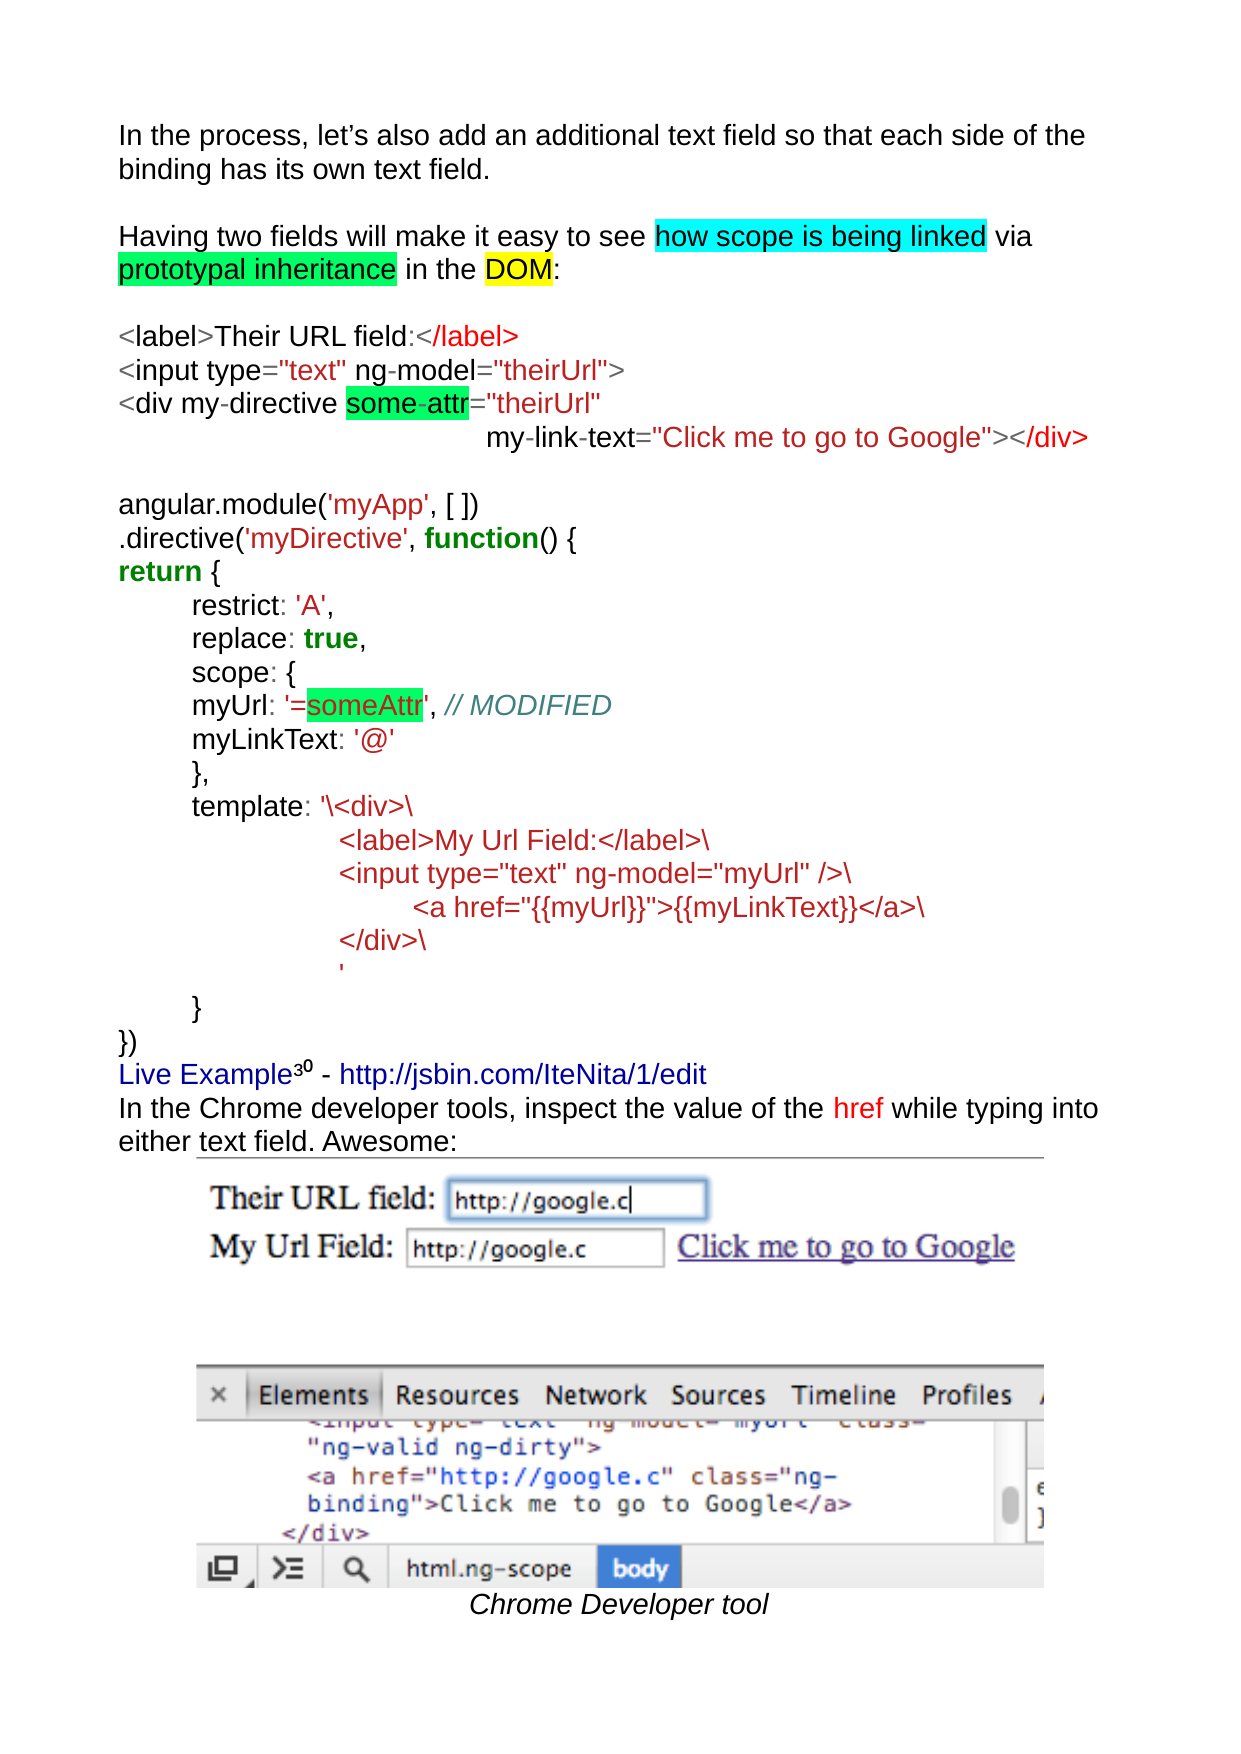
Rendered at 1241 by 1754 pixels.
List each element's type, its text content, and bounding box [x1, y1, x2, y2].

text In the process, let’s also add an additional text field so that each side of the binding has its own text field. [118, 118, 1122, 185]
text <input type="text" ng-model="myUrl" />\ [118, 856, 1122, 889]
text .directive('myDirective', function() { [118, 521, 1122, 554]
text <input type="text" ng-model="theirUrl"> [118, 353, 1122, 386]
text <label>Their URL field:</label> [118, 319, 1122, 353]
text myUrl: '=someAttr', // MODIFIED [118, 688, 1122, 722]
text angular.module('myApp', [ ]) [118, 487, 1122, 521]
text Live Example³⁰ - http://jsbin.com/IteNita/1/edit [118, 1057, 1122, 1091]
text In the Chrome developer tools, inspect the value of the href while typing into either text field. Awesome: [118, 1091, 1122, 1158]
text template: '\<div>\ [118, 789, 1122, 822]
text }) [118, 1024, 1122, 1057]
text return { [118, 554, 1122, 588]
text Chrome Developer tool [118, 1158, 1122, 1621]
text } [118, 990, 1122, 1024]
text <label>My Url Field:</label>\ [118, 822, 1122, 856]
text <a href="{{myUrl}}">{{myLinkText}}</a>\ [118, 889, 1122, 923]
text }, [118, 755, 1122, 789]
text scope: { [118, 655, 1122, 688]
text myLinkText: '@' [118, 722, 1122, 755]
text restrict: 'A', [118, 588, 1122, 621]
text replace: true, [118, 621, 1122, 655]
text </div>\ [118, 923, 1122, 957]
text my-link-text="Click me to go to Google"></div> [118, 420, 1122, 453]
text <div my-directive some-attr="theirUrl" [118, 386, 1122, 420]
text ' [118, 957, 1122, 990]
text Having two fields will make it easy to see how scope is being linked via prototypal inheritance in the DOM: [118, 219, 1122, 286]
